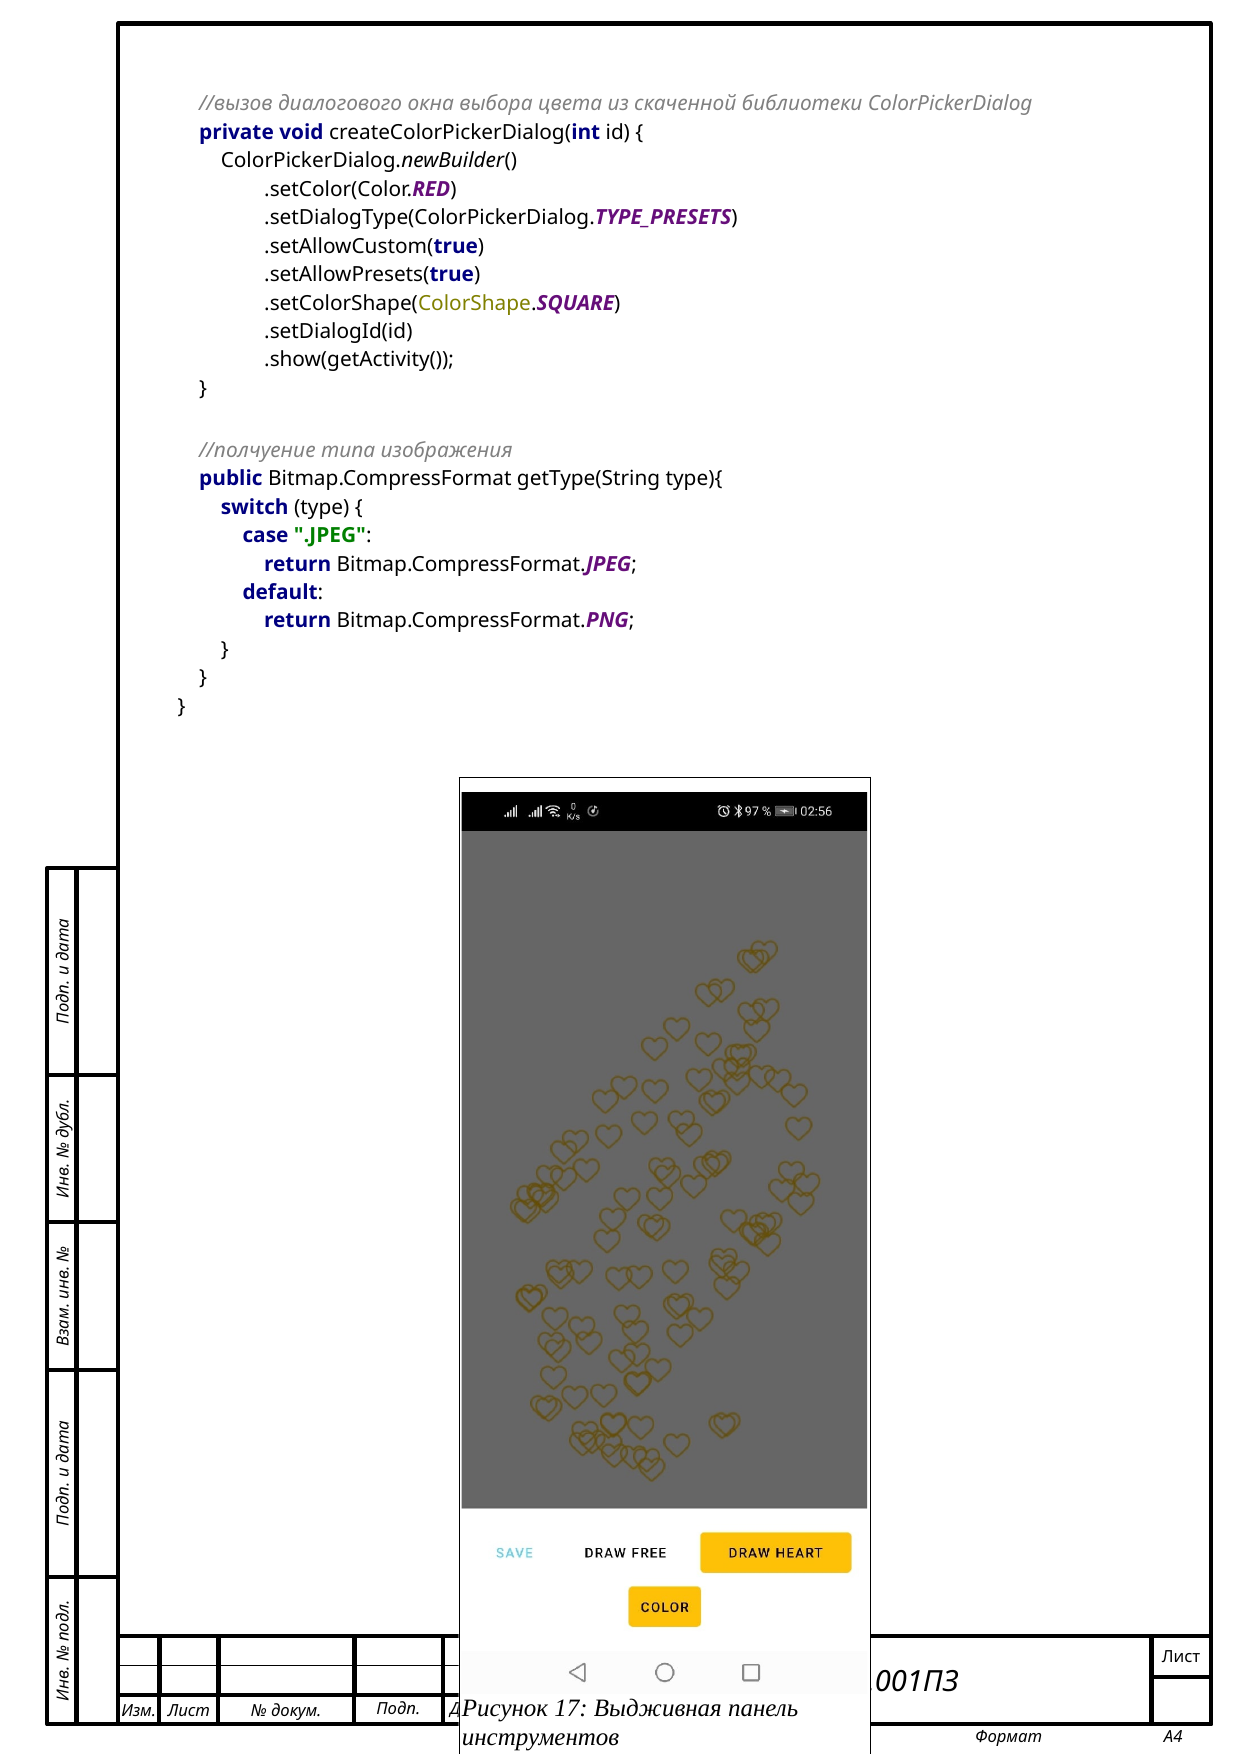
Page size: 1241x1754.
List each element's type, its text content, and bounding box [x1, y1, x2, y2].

picture [461, 792, 868, 1694]
text Рисунок 17: Выдживная панель инструментов [462, 1694, 867, 1751]
